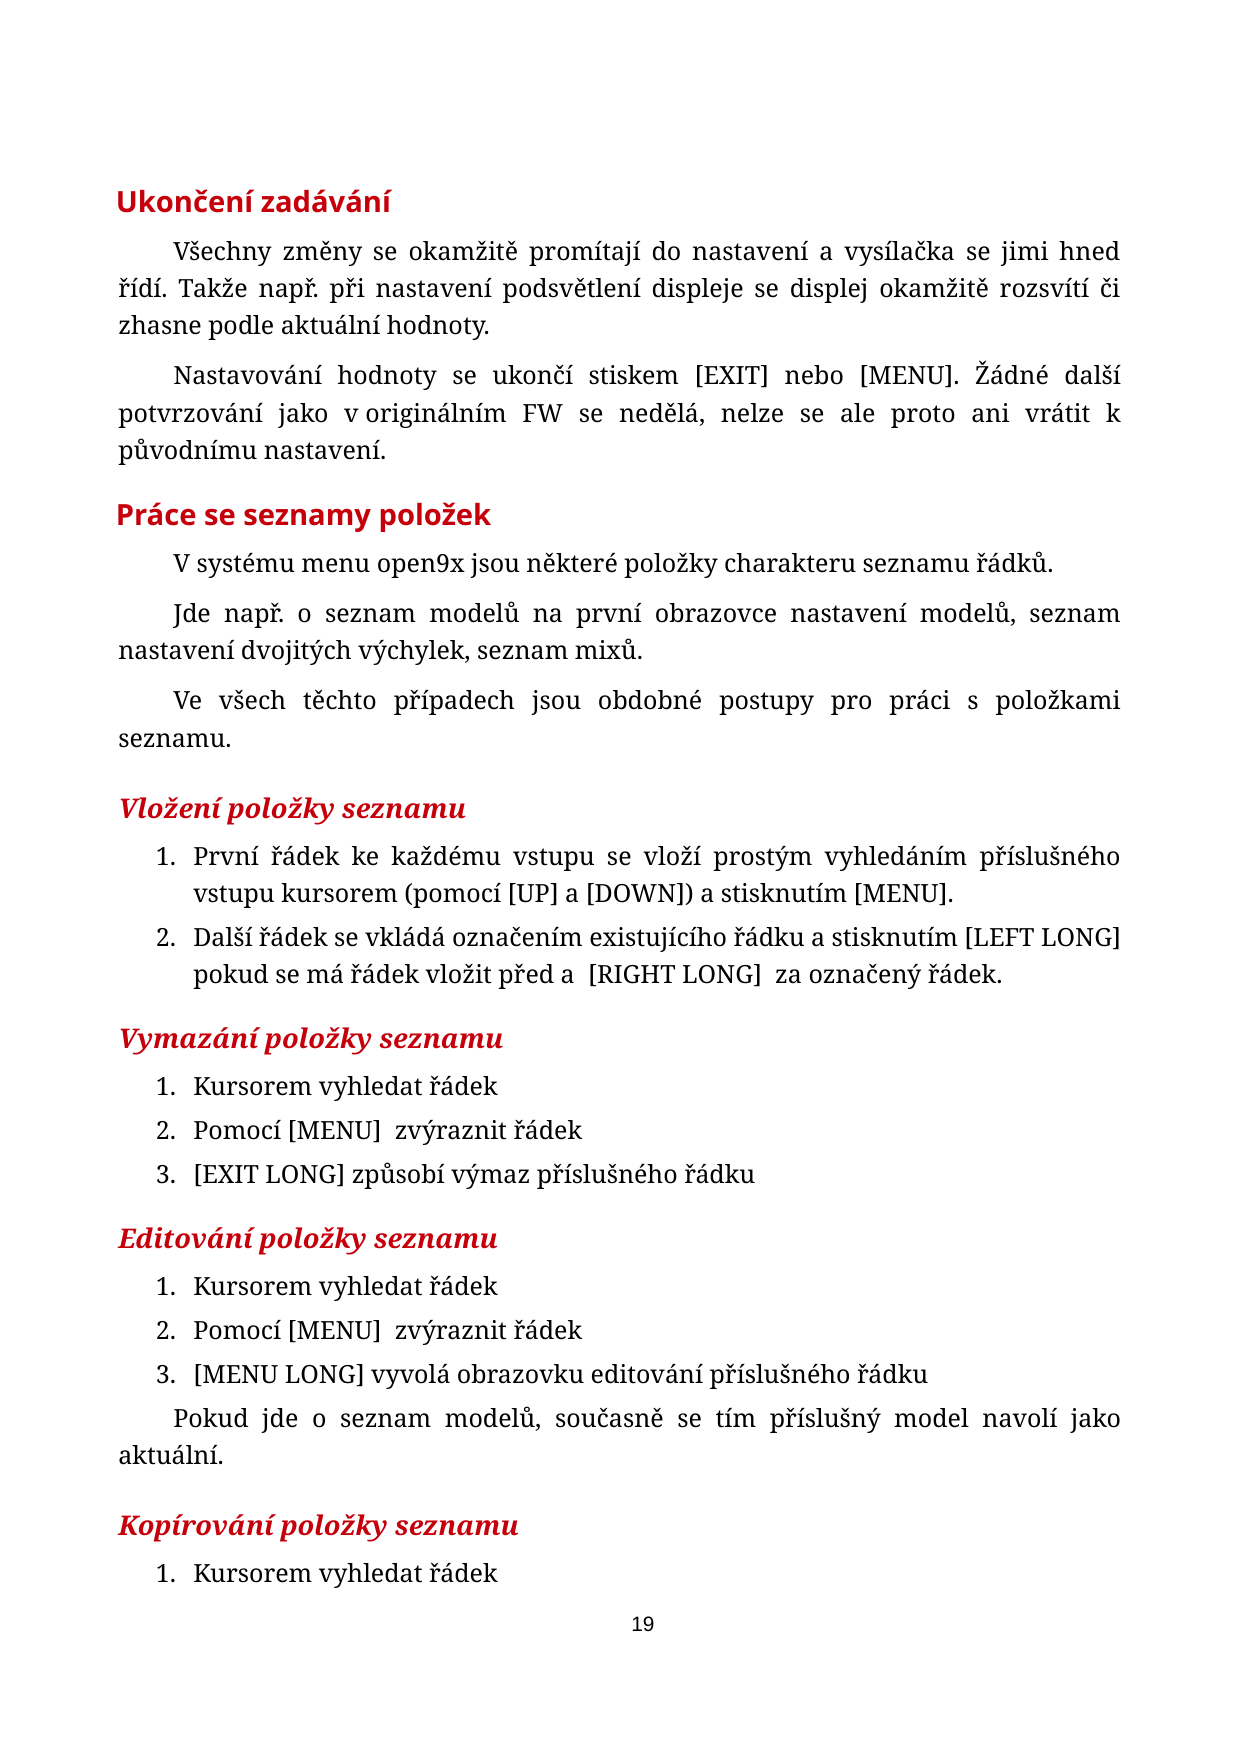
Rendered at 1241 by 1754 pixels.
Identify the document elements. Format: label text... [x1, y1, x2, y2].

text Pokud jde o seznam modelů, současně se tím příslušný model navolí jako aktuální. [118, 1400, 1122, 1472]
subtitle Vložení položky seznamu [118, 789, 1122, 826]
subtitle Vymazání položky seznamu [118, 1020, 1122, 1057]
text Všechny změny se okamžitě promítají do nastavení a vysílačka se jimi hned řídí. Takže např. při nastavení podsvětlení displeje se displej okamžitě rozsvítí či zhasne podle ak­tuální hodnoty. [118, 233, 1122, 342]
text Jde např. o seznam modelů na první obrazovce nastavení modelů, seznam nastavení dvojitých výchylek, seznam mixů. [118, 596, 1122, 667]
text Nastavování hodnoty se ukončí stiskem [EXIT] nebo [MENU]. Žádné další potvrzování jako v originálním FW se nedělá, nelze se ale proto ani vrátit k původnímu nastavení. [118, 358, 1122, 467]
list Kursorem vyhledat řádek [156, 1269, 1122, 1303]
list Další řádek se vkládá označením existujícího řádku a stisknutím [LEFT LONG] pokud se má řádek vložit před a [RIGHT LONG] za označený řádek. [156, 919, 1122, 991]
list Kursorem vyhledat řádek [156, 1556, 1122, 1590]
list První řádek ke každému vstupu se vloží prostým vyhledáním příslušného vstupu kursorem (pomocí [UP] a [DOWN]) a stisknutím [MENU]. [156, 838, 1122, 910]
list [MENU LONG] vyvolá obrazovku editování příslušného řádku [156, 1356, 1122, 1390]
subtitle Práce se seznamy položek [116, 494, 1122, 534]
text Ve všech těchto případech jsou obdobné postupy pro práci s položkami seznamu. [118, 683, 1122, 754]
subtitle Kopírování položky seznamu [118, 1506, 1122, 1543]
subtitle Ukončení zadávání [116, 182, 1122, 221]
subtitle Editování položky seznamu [118, 1219, 1122, 1256]
list Pomocí [MENU] zvýraznit řádek [156, 1113, 1122, 1147]
text V systému menu open9x jsou některé položky charakteru seznamu řádků. [118, 546, 1122, 580]
list [EXIT LONG] způsobí výmaz příslušného řádku [156, 1157, 1122, 1191]
list Kursorem vyhledat řádek [156, 1069, 1122, 1103]
list Pomocí [MENU] zvýraznit řádek [156, 1312, 1122, 1347]
